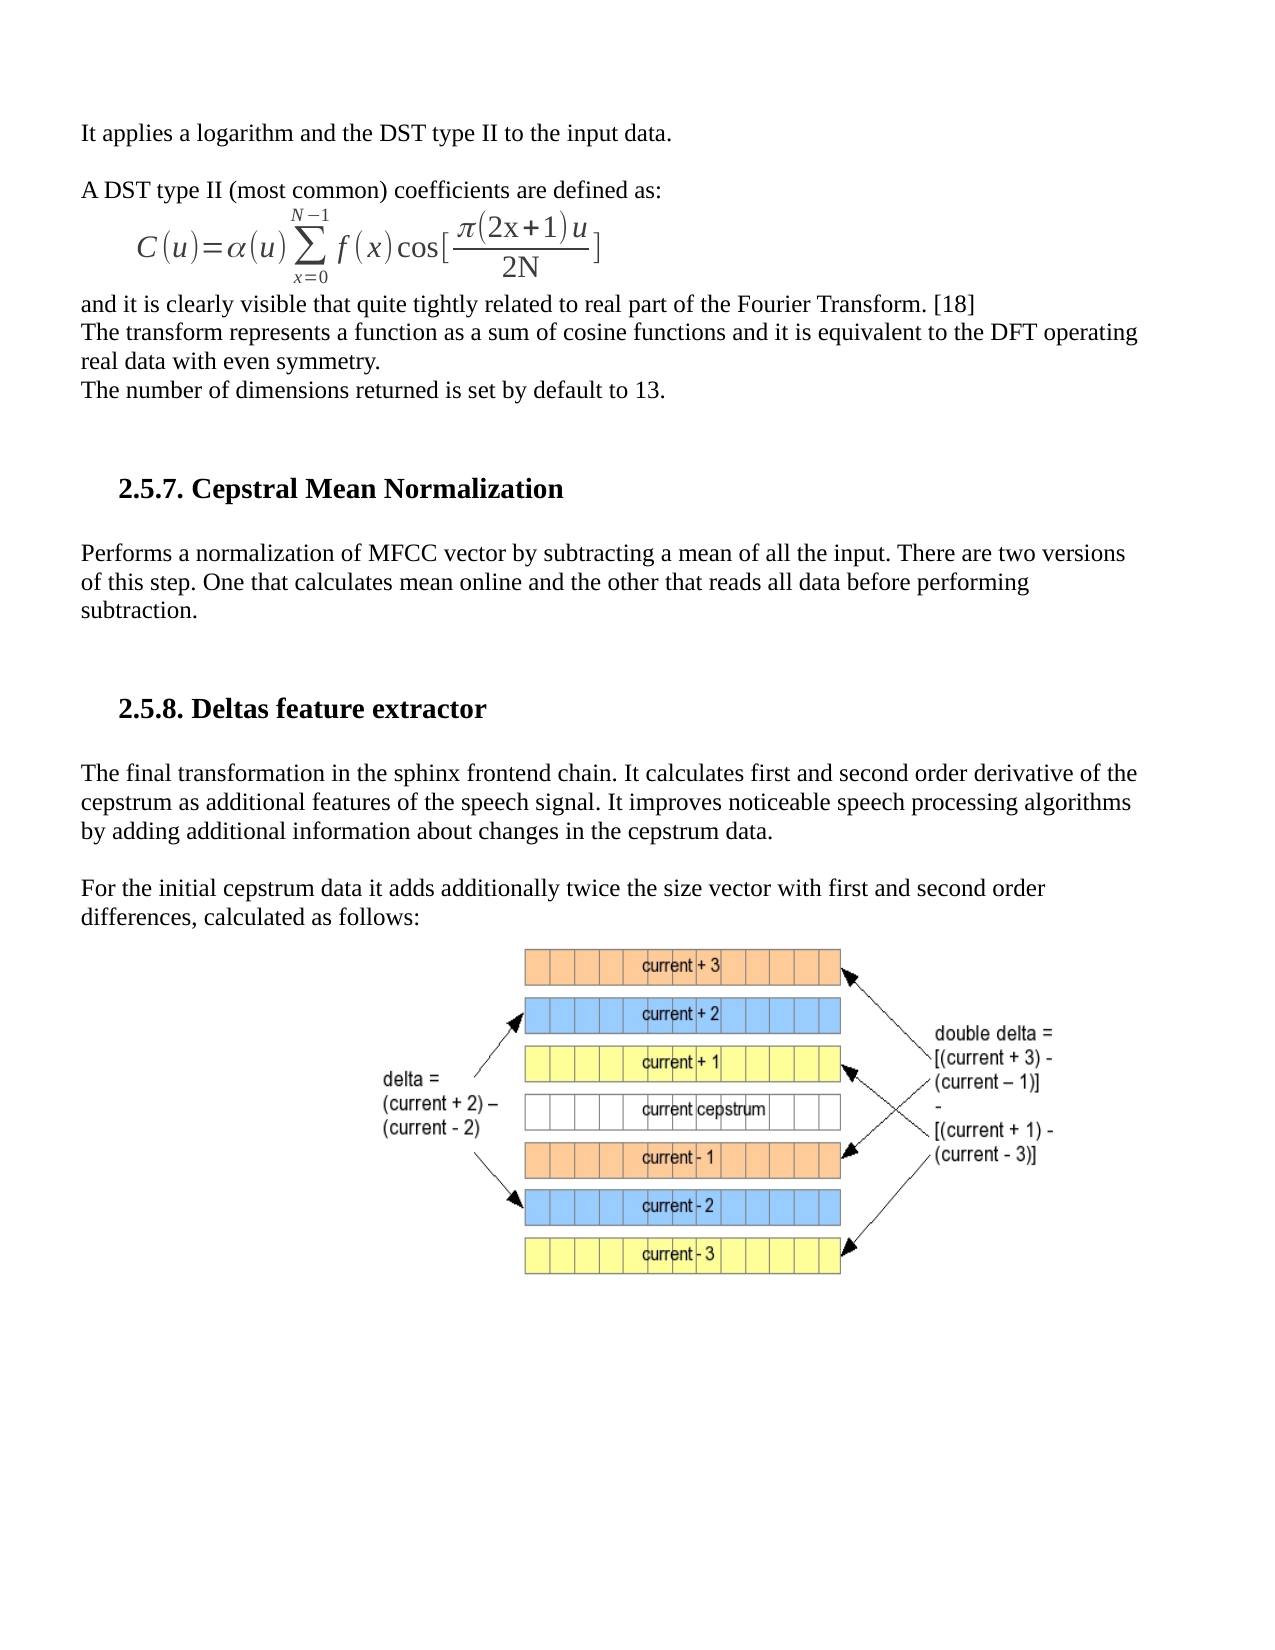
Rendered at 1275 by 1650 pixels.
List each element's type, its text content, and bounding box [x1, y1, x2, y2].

text of this step. One that calculates mean online and the other that reads all data before performing [81, 567, 1157, 595]
text cepstrum as additional features of the speech signal. It improves noticeable speech processing algorithms [81, 787, 1157, 816]
list 2.5.8. Deltas feature extractor [81, 691, 1157, 725]
text subtraction. [81, 595, 1157, 624]
text The number of dimensions returned is set by default to 13. [81, 375, 1157, 404]
text real data with even symmetry. [81, 346, 1157, 375]
text and it is clearly visible that quite tightly related to real part of the Fourier Transform. [18] [81, 289, 1157, 317]
text For the initial cepstrum data it adds additionally twice the size vector with first and second order [81, 873, 1157, 902]
text by adding additional information about changes in the cepstrum data. [81, 816, 1157, 844]
text It applies a logarithm and the DST type II to the input data. [81, 118, 1157, 147]
text The transform represents a function as a sum of cosine functions and it is equivalent to the DFT operating [81, 317, 1157, 346]
text Performs a normalization of MFCC vector by subtracting a mean of all the input. There are two versions [81, 538, 1157, 567]
picture [359, 930, 1082, 1296]
text differences, calculated as follows: [81, 902, 1157, 931]
text A DST type II (most common) coefficients are defined as: [81, 176, 1157, 289]
text The final transformation in the sphinx frontend chain. It calculates first and second order derivative of the [81, 758, 1157, 787]
list 2.5.7. Cepstral Mean Normalization [81, 471, 1157, 504]
